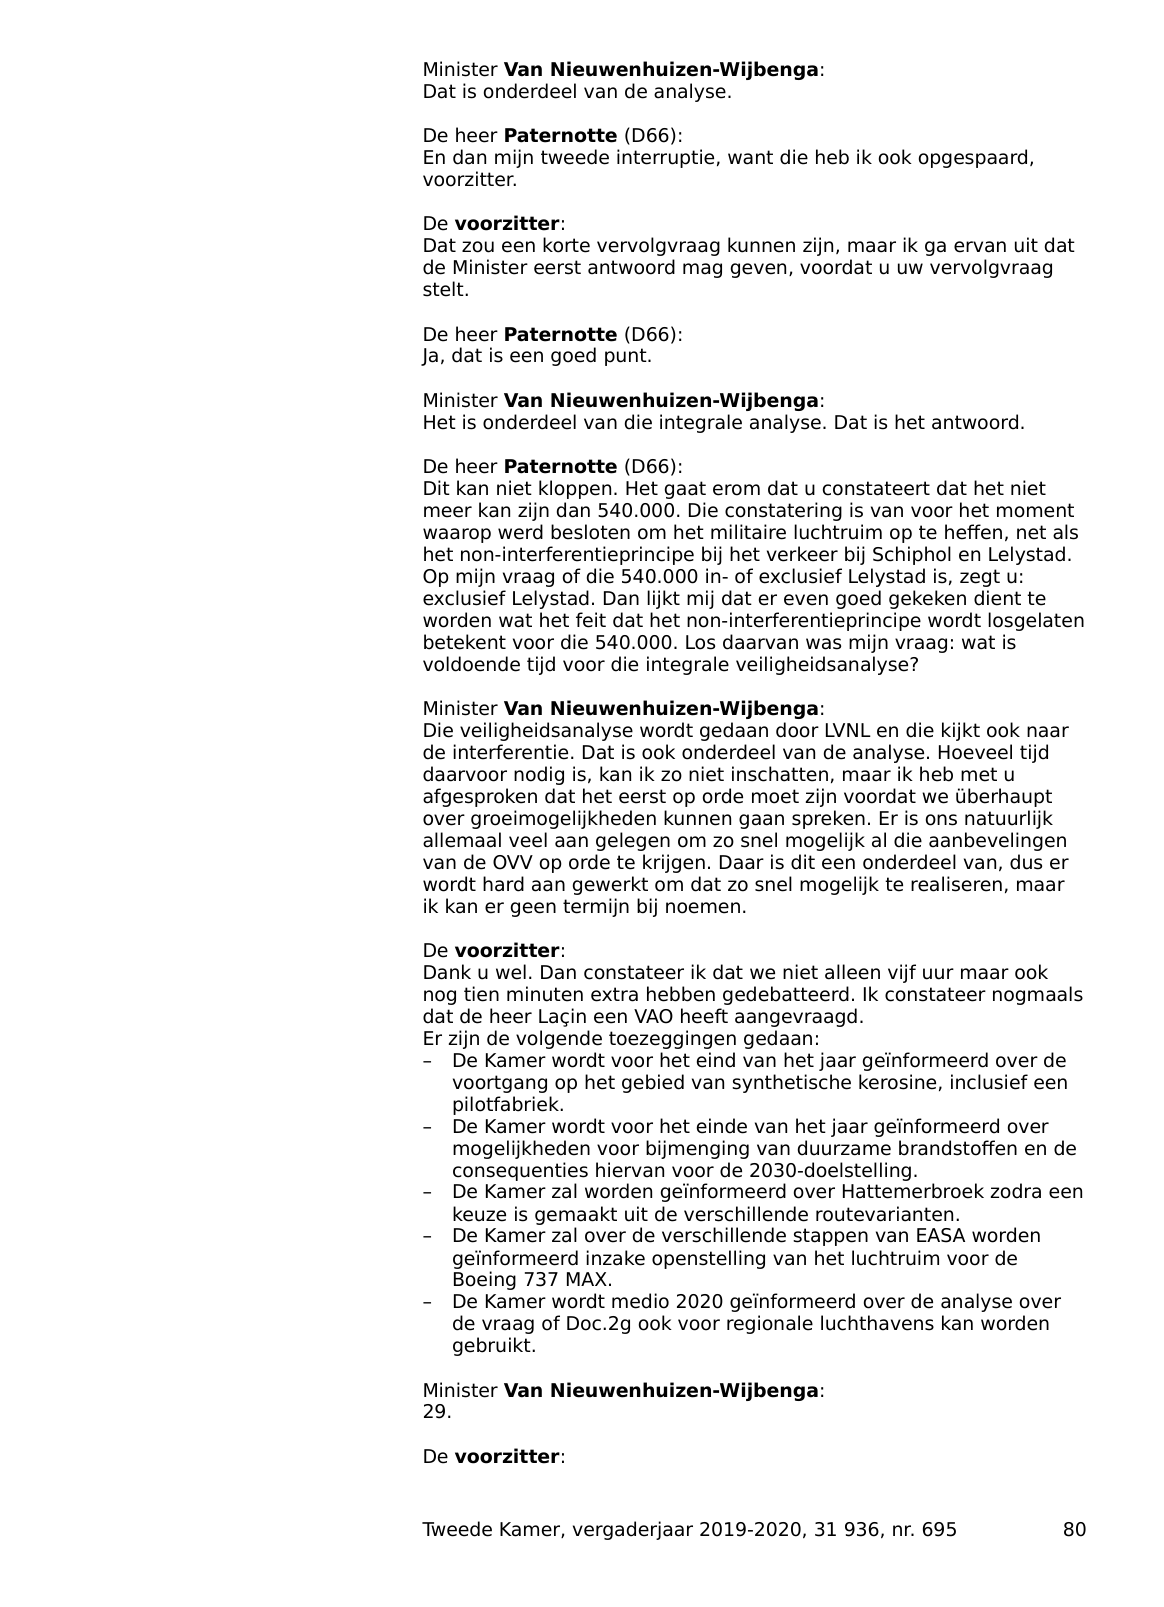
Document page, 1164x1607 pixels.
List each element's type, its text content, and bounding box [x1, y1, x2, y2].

text Dit kan niet kloppen. Het gaat erom dat u constateert dat het niet meer kan zijn dan 540.000. Die constatering is van voor het moment waarop werd besloten om het militaire luchtruim op te heffen, net als het non-interferentieprincipe bij het verkeer bij Schiphol en Lelystad. Op mijn vraag of die 540.000 in- of exclusief Lelystad is, zegt u: exclusief Lelystad. Dan lijkt mij dat er even goed gekeken dient te worden wat het feit dat het non-interferentieprincipe wordt losgelaten betekent voor die 540.000. Los daarvan was mijn vraag: wat is voldoende tijd voor die integrale veiligheidsanalyse? [422, 478, 1087, 676]
text Minister Van Nieuwenhuizen-Wijbenga: [422, 59, 1087, 81]
text Minister Van Nieuwenhuizen-Wijbenga: [422, 698, 1087, 720]
text Die veiligheidsanalyse wordt gedaan door LVNL en die kijkt ook naar de interferentie. Dat is ook onderdeel van de analyse. Hoeveel tijd daarvoor nodig is, kan ik zo niet inschatten, maar ik heb met u afgesproken dat het eerst op orde moet zijn voordat we überhaupt over groeimogelijkheden kunnen gaan spreken. Er is ons natuurlijk allemaal veel aan gelegen om zo snel mogelijk al die aanbevelingen van de OVV op orde te krijgen. Daar is dit een onderdeel van, dus er wordt hard aan gewerkt om dat zo snel mogelijk te realiseren, maar ik kan er geen termijn bij noemen. [422, 720, 1087, 917]
text Ja, dat is een goed punt. [422, 345, 1087, 367]
text De voorzitter: [422, 1446, 1087, 1468]
text De heer Paternotte (D66): [422, 456, 1087, 478]
text Dat zou een korte vervolgvraag kunnen zijn, maar ik ga ervan uit dat de Minister eerst antwoord mag geven, voordat u uw vervolgvraag stelt. [422, 235, 1087, 301]
text Dat is onderdeel van de analyse. [422, 81, 1087, 103]
text De heer Paternotte (D66): [422, 125, 1087, 147]
text – De Kamer zal worden geïnformeerd over Hattemerbroek zodra een keuze is gemaakt uit de verschillende routevarianten. [422, 1181, 1087, 1225]
text – De Kamer zal over de verschillende stappen van EASA worden geïnformeerd inzake openstelling van het luchtruim voor de Boeing 737 MAX. [422, 1225, 1087, 1291]
text En dan mijn tweede interruptie, want die heb ik ook opgespaard, voorzitter. [422, 147, 1087, 191]
text – De Kamer wordt medio 2020 geïnformeerd over de analyse over de vraag of Doc.2g ook voor regionale luchthavens kan worden gebruikt. [422, 1291, 1087, 1357]
text Minister Van Nieuwenhuizen-Wijbenga: [422, 389, 1087, 412]
text 29. [422, 1401, 1087, 1423]
text De voorzitter: [422, 213, 1087, 235]
text Minister Van Nieuwenhuizen-Wijbenga: [422, 1379, 1087, 1401]
text Er zijn de volgende toezeggingen gedaan: [422, 1028, 1087, 1049]
text De voorzitter: [422, 940, 1087, 962]
text De heer Paternotte (D66): [422, 323, 1087, 345]
text Het is onderdeel van die integrale analyse. Dat is het antwoord. [422, 412, 1087, 433]
text – De Kamer wordt voor het einde van het jaar geïnformeerd over mogelijkheden voor bijmenging van duurzame brandstoffen en de consequenties hiervan voor de 2030-doelstelling. [422, 1116, 1087, 1181]
text Dank u wel. Dan constateer ik dat we niet alleen vijf uur maar ook nog tien minuten extra hebben gedebatteerd. Ik constateer nogmaals dat de heer Laçin een VAO heeft aangevraagd. [422, 962, 1087, 1028]
text – De Kamer wordt voor het eind van het jaar geïnformeerd over de voortgang op het gebied van synthetische kerosine, inclusief een pilotfabriek. [422, 1049, 1087, 1116]
